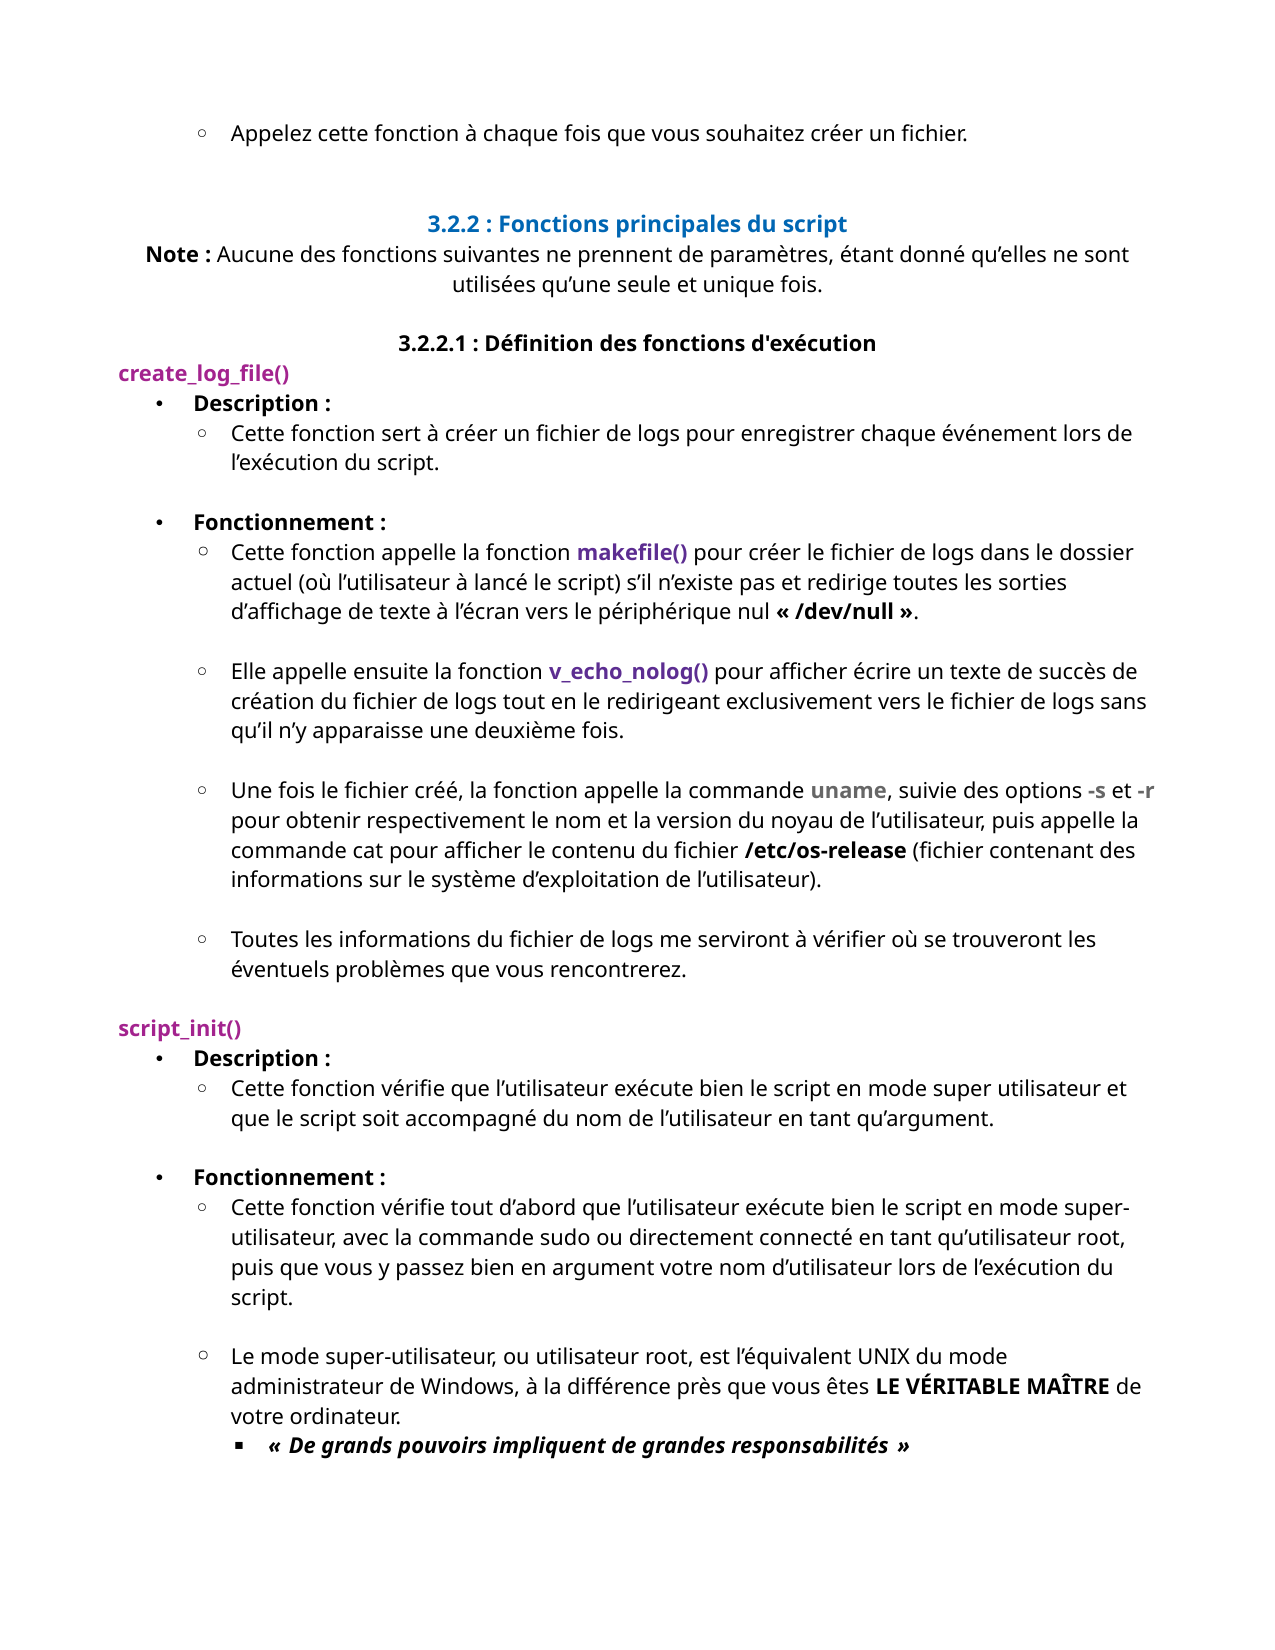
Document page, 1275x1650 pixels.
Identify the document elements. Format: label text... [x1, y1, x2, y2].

list « De grands pouvoirs impliquent de grandes responsabilités » [231, 1430, 1157, 1460]
list Le mode super-utilisateur, ou utilisateur root, est l’équivalent UNIX du mode administrateur de Windows, à la différence près que vous êtes LE VÉRITABLE MAÎTRE de votre ordinateur. [193, 1341, 1157, 1430]
text 3.2.2 : Fonctions ­principales du script [118, 207, 1157, 239]
list Toutes les informations du fichier de logs me serviront à vérifier où se trouveront les éventuels problèmes que vous rencontrerez. [193, 924, 1157, 983]
text Note : Aucune des fonctions suivantes ne prennent de paramètres, étant donné qu’elles ne sont utilisées qu’une seule et unique fois. [118, 239, 1157, 298]
list Description : [156, 1043, 1157, 1073]
text script_init() [118, 1013, 1157, 1043]
list Appelez cette fonction à chaque fois que vous souhaitez créer un fichier. [193, 118, 1157, 148]
list Cette fonction vérifie que l’utilisateur exécute bien le script en mode super utilisateur et que le script soit accompagné du nom de l’utilisateur en tant qu’argument. [193, 1073, 1157, 1132]
list Cette fonction appelle la fonction makefile() pour créer le fichier de logs dans le dossier actuel (où l’utilisateur à lancé le script) s’il n’existe pas et redirige toutes les sorties d’affichage de texte à l’écran vers le périphérique nul « /dev/null ». [193, 537, 1157, 626]
list Fonctionnement : [156, 507, 1157, 537]
list Cette fonction vérifie tout d’abord que l’utilisateur exécute bien le script en mode super-utilisateur, avec la commande sudo ou directement connecté en tant qu’utilisateur root, puis que vous y passez bien en argument votre nom d’utilisateur lors de l’exécution du script. [193, 1192, 1157, 1311]
list Description : [156, 388, 1157, 417]
text create_log_file() [118, 358, 1157, 388]
list Une fois le fichier créé, la fonction appelle la commande uname, suivie des options -s et -r pour obtenir respectivement le nom et la version du noyau de l’utilisateur, puis appelle la commande cat pour afficher le contenu du fichier /etc/os-release (fichier contenant des informations sur le système d’exploitation de l’utilisateur). [193, 775, 1157, 894]
text 3.2.2.1 : Définition des fonctions d'exécution [118, 328, 1157, 358]
list Elle appelle ensuite la fonction v_echo_nolog() pour afficher écrire un texte de succès de création du fichier de logs tout en le redirigeant exclusivement vers le fichier de logs sans qu’il n’y apparaisse une deuxième fois. [193, 656, 1157, 745]
list Cette fonction sert à créer un fichier de logs pour enregistrer chaque événement lors de l’exécution du script. [193, 417, 1157, 477]
list Fonctionnement : [156, 1162, 1157, 1192]
